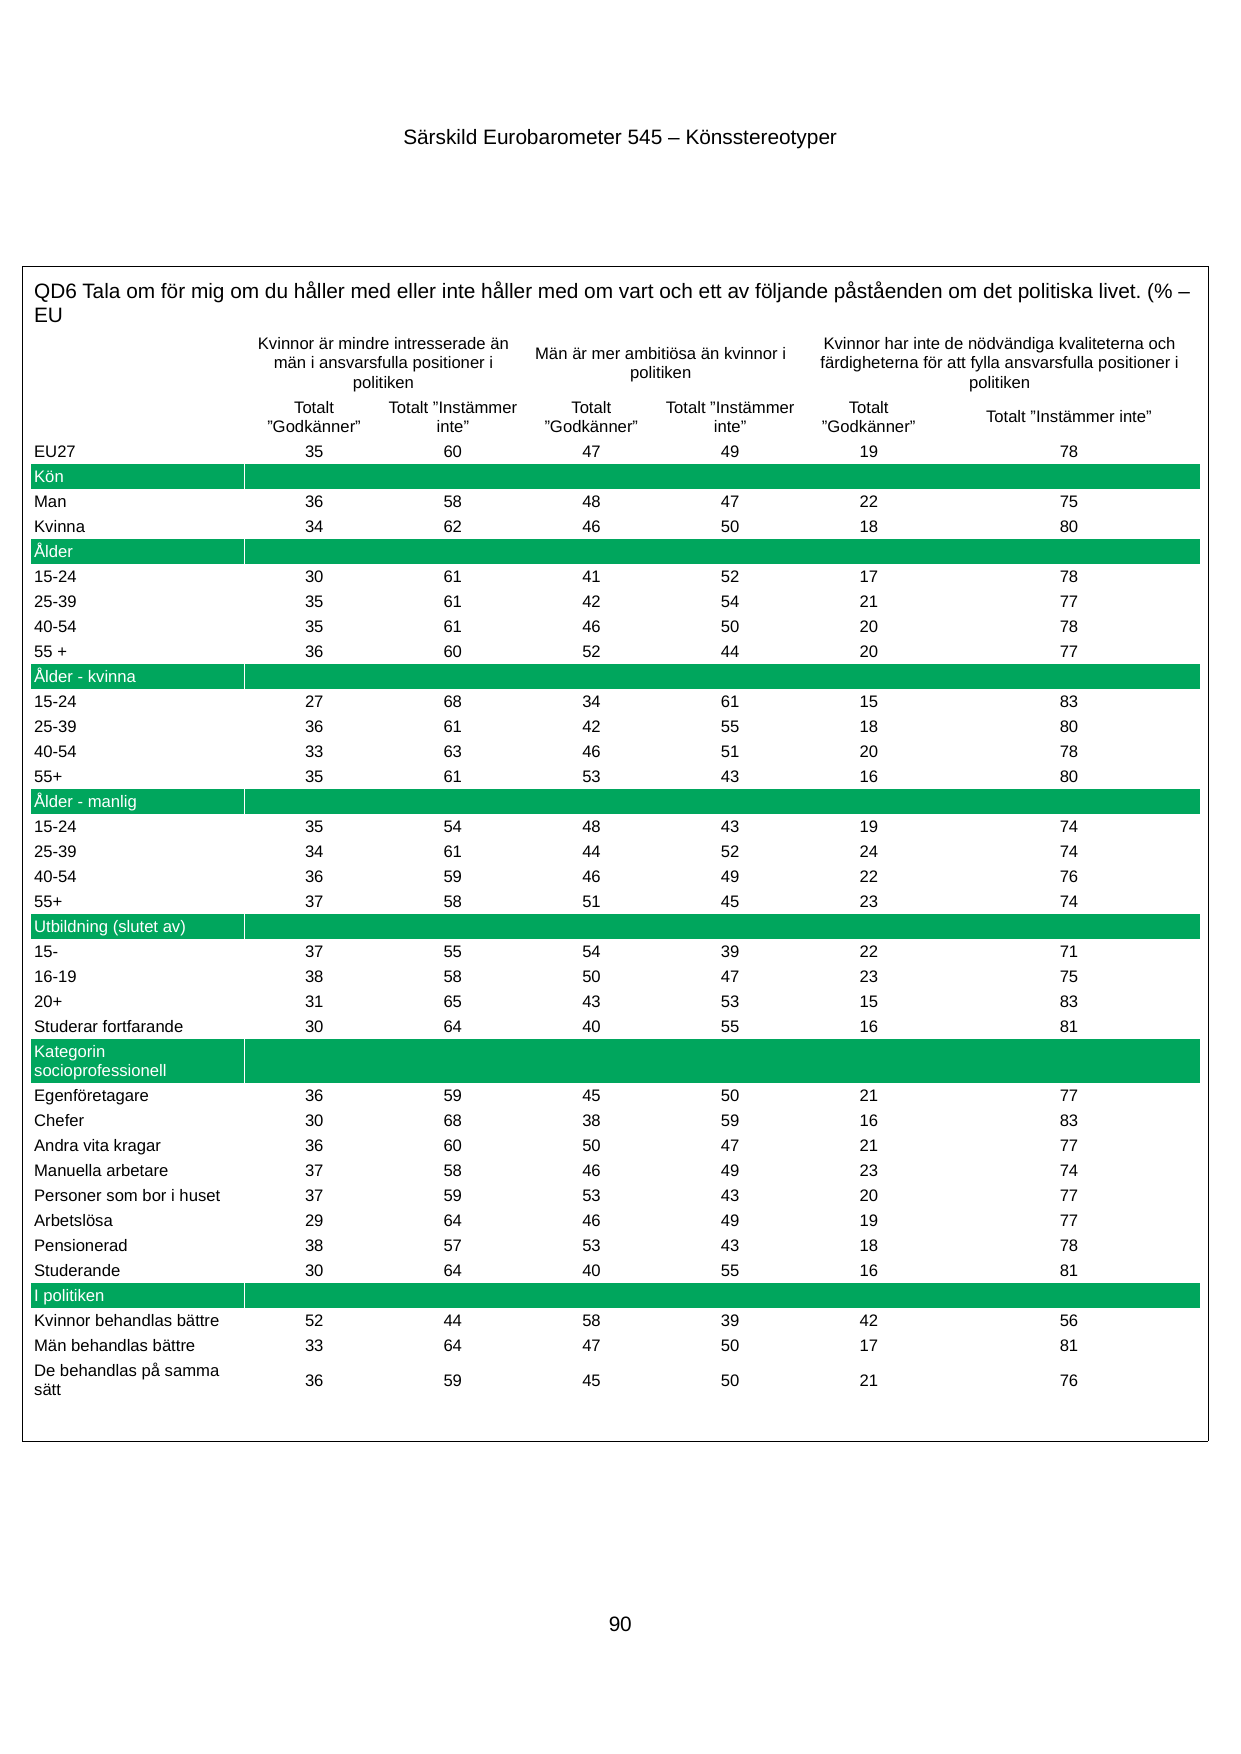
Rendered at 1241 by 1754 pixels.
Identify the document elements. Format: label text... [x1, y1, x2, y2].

table_cell 62 [383, 514, 522, 539]
table_cell Totalt ”Godkänner” [522, 395, 661, 439]
table_cell Totalt ”Instämmer inte” [383, 395, 522, 439]
table_cell 81 [938, 1258, 1200, 1283]
table_cell 24 [799, 839, 938, 864]
table_cell [383, 1283, 522, 1308]
table_cell 63 [383, 739, 522, 764]
table_cell 60 [383, 439, 522, 464]
table_cell 78 [938, 1233, 1200, 1258]
table_cell 36 [245, 1083, 383, 1108]
table_cell 33 [245, 739, 383, 764]
table_cell 46 [522, 614, 661, 639]
table_cell 50 [661, 1083, 799, 1108]
table_cell 46 [522, 864, 661, 889]
table_cell [938, 664, 1200, 689]
table_cell [799, 914, 938, 939]
table_cell 61 [383, 839, 522, 864]
table_cell [245, 1283, 383, 1308]
table_cell 15 [799, 989, 938, 1014]
table_cell 65 [383, 989, 522, 1014]
table_cell 74 [938, 839, 1200, 864]
table_cell 55+ [31, 889, 244, 914]
table_cell 44 [661, 639, 799, 664]
table_cell 52 [661, 839, 799, 864]
table_cell 42 [522, 714, 661, 739]
table_cell 40 [522, 1258, 661, 1283]
table_cell [799, 464, 938, 489]
table_cell 36 [245, 489, 383, 514]
table_cell 58 [383, 964, 522, 989]
table_cell 74 [938, 889, 1200, 914]
table_cell 43 [522, 989, 661, 1014]
table_cell 23 [799, 889, 938, 914]
table_cell 40-54 [31, 864, 244, 889]
table_cell 61 [383, 564, 522, 589]
table_cell [938, 539, 1200, 564]
table_cell 16-19 [31, 964, 244, 989]
table_cell 47 [661, 1133, 799, 1158]
table_cell 36 [245, 864, 383, 889]
table_cell 55 [383, 939, 522, 964]
table_cell [661, 664, 799, 689]
table_cell [661, 1039, 799, 1083]
table_cell Kvinnor behandlas bättre [31, 1308, 244, 1333]
table_cell 77 [938, 1133, 1200, 1158]
table_cell [522, 1039, 661, 1083]
table_cell 50 [522, 1133, 661, 1158]
table_cell 49 [661, 1208, 799, 1233]
table_cell 36 [245, 1358, 383, 1402]
table_cell Män är mer ambitiösa än kvinnor i politiken [522, 331, 799, 394]
table_cell 30 [245, 1258, 383, 1283]
table_cell 61 [383, 764, 522, 789]
table_cell 45 [522, 1358, 661, 1402]
table_cell 50 [661, 614, 799, 639]
table_cell 15 [799, 689, 938, 714]
table_cell Utbildning (slutet av) [31, 914, 244, 939]
table_cell 76 [938, 1358, 1200, 1402]
table_cell 34 [245, 514, 383, 539]
table_cell 64 [383, 1333, 522, 1358]
table_cell 61 [383, 589, 522, 614]
table_cell 18 [799, 714, 938, 739]
table_cell 22 [799, 864, 938, 889]
table_cell Andra vita kragar [31, 1133, 244, 1158]
table_cell 46 [522, 1158, 661, 1183]
table_cell [245, 1039, 383, 1083]
table_cell 60 [383, 639, 522, 664]
table_cell 51 [522, 889, 661, 914]
table_cell 35 [245, 764, 383, 789]
table_cell 77 [938, 1183, 1200, 1208]
table_cell 41 [522, 564, 661, 589]
table_cell 15- [31, 939, 244, 964]
table_cell 55 [661, 1014, 799, 1039]
table_cell 47 [661, 964, 799, 989]
table_cell 15-24 [31, 814, 244, 839]
table_cell 55 + [31, 639, 244, 664]
table_cell 74 [938, 814, 1200, 839]
table_cell 37 [245, 939, 383, 964]
table_cell 54 [522, 939, 661, 964]
table_cell 38 [245, 1233, 383, 1258]
table_cell [31, 395, 244, 439]
table_cell Ålder [31, 539, 244, 564]
table_cell 78 [938, 614, 1200, 639]
table_cell 49 [661, 439, 799, 464]
table_cell [522, 1283, 661, 1308]
table_cell 25-39 [31, 589, 244, 614]
table_cell 47 [522, 439, 661, 464]
table_cell 81 [938, 1014, 1200, 1039]
table_cell 40 [522, 1014, 661, 1039]
table_cell 58 [522, 1308, 661, 1333]
table_cell 40-54 [31, 614, 244, 639]
table_cell 45 [522, 1083, 661, 1108]
table_cell 43 [661, 764, 799, 789]
table_cell 19 [799, 439, 938, 464]
table_cell 38 [245, 964, 383, 989]
table_cell 68 [383, 689, 522, 714]
table_cell [522, 789, 661, 814]
table_cell 54 [383, 814, 522, 839]
table_cell 20+ [31, 989, 244, 1014]
table_cell 42 [799, 1308, 938, 1333]
table_cell 15-24 [31, 564, 244, 589]
table_cell [522, 464, 661, 489]
table_cell [938, 914, 1200, 939]
table_cell 77 [938, 1208, 1200, 1233]
table_cell 35 [245, 814, 383, 839]
table_cell 30 [245, 1108, 383, 1133]
table_cell 57 [383, 1233, 522, 1258]
table_cell 54 [661, 589, 799, 614]
table_cell 31 [245, 989, 383, 1014]
table_cell 19 [799, 1208, 938, 1233]
table_cell 80 [938, 714, 1200, 739]
table_cell [522, 539, 661, 564]
table_cell [799, 539, 938, 564]
table_cell 40-54 [31, 739, 244, 764]
table_cell 61 [383, 714, 522, 739]
table_cell 64 [383, 1208, 522, 1233]
table_cell Totalt ”Instämmer inte” [938, 395, 1200, 439]
table_cell 49 [661, 1158, 799, 1183]
table_cell 53 [522, 1183, 661, 1208]
table_cell 49 [661, 864, 799, 889]
table_cell 59 [383, 1358, 522, 1402]
table_cell 51 [661, 739, 799, 764]
table_cell 44 [522, 839, 661, 864]
table_cell Egenföretagare [31, 1083, 244, 1108]
table_cell 77 [938, 1083, 1200, 1108]
table_cell 78 [938, 739, 1200, 764]
table_cell Ålder - kvinna [31, 664, 244, 689]
table_cell 39 [661, 1308, 799, 1333]
table_cell Kvinna [31, 514, 244, 539]
table_cell 17 [799, 564, 938, 589]
table_cell 81 [938, 1333, 1200, 1358]
table_cell Totalt ”Godkänner” [245, 395, 383, 439]
table_cell 29 [245, 1208, 383, 1233]
table_cell Studerar fortfarande [31, 1014, 244, 1039]
table_cell 46 [522, 739, 661, 764]
table_cell 53 [661, 989, 799, 1014]
table_cell 30 [245, 1014, 383, 1039]
table_cell 18 [799, 514, 938, 539]
table_cell 36 [245, 1133, 383, 1158]
table_cell 80 [938, 514, 1200, 539]
table_cell 35 [245, 439, 383, 464]
table_cell 34 [522, 689, 661, 714]
table_cell 34 [245, 839, 383, 864]
table_cell [522, 664, 661, 689]
table_cell [938, 464, 1200, 489]
table_cell 46 [522, 1208, 661, 1233]
table_cell 52 [661, 564, 799, 589]
table_cell [245, 664, 383, 689]
table_cell 35 [245, 589, 383, 614]
table_cell 58 [383, 489, 522, 514]
table_cell [245, 539, 383, 564]
table_cell 15-24 [31, 689, 244, 714]
table_cell 50 [661, 514, 799, 539]
table_cell 23 [799, 1158, 938, 1183]
table_cell 27 [245, 689, 383, 714]
table_cell Arbetslösa [31, 1208, 244, 1233]
table_cell 21 [799, 1358, 938, 1402]
table_cell 53 [522, 1233, 661, 1258]
table_cell 21 [799, 1133, 938, 1158]
table_cell 60 [383, 1133, 522, 1158]
table_cell 45 [661, 889, 799, 914]
table_cell 64 [383, 1258, 522, 1283]
table_cell Kvinnor är mindre intresserade än män i ansvarsfulla positioner i politiken [245, 331, 522, 394]
table_cell 20 [799, 1183, 938, 1208]
table_cell De behandlas på samma sätt [31, 1358, 244, 1402]
table_cell EU27 [31, 439, 244, 464]
table_cell 36 [245, 639, 383, 664]
table_cell [799, 1283, 938, 1308]
table_cell 20 [799, 639, 938, 664]
table_cell 30 [245, 564, 383, 589]
table_cell 74 [938, 1158, 1200, 1183]
table_cell 64 [383, 1014, 522, 1039]
table_cell 58 [383, 889, 522, 914]
table_cell 50 [661, 1333, 799, 1358]
table_cell 43 [661, 814, 799, 839]
table_cell 48 [522, 814, 661, 839]
table_cell 20 [799, 739, 938, 764]
table_cell 35 [245, 614, 383, 639]
table_cell [799, 789, 938, 814]
table_cell 33 [245, 1333, 383, 1358]
table_cell [383, 1039, 522, 1083]
table_cell 80 [938, 764, 1200, 789]
table_cell [383, 539, 522, 564]
table_cell 52 [522, 639, 661, 664]
table_cell 36 [245, 714, 383, 739]
table_cell 21 [799, 589, 938, 614]
table_cell Man [31, 489, 244, 514]
table_cell 59 [661, 1108, 799, 1133]
table_cell 43 [661, 1233, 799, 1258]
table_cell 37 [245, 889, 383, 914]
table_cell 61 [661, 689, 799, 714]
table_cell 47 [661, 489, 799, 514]
table_cell 19 [799, 814, 938, 839]
table_cell 83 [938, 989, 1200, 1014]
table_cell 61 [383, 614, 522, 639]
table_cell Kön [31, 464, 244, 489]
table_cell 75 [938, 489, 1200, 514]
table_cell 77 [938, 589, 1200, 614]
table_cell 39 [661, 939, 799, 964]
table_cell 44 [383, 1308, 522, 1333]
table_cell Ålder - manlig [31, 789, 244, 814]
table_cell [245, 789, 383, 814]
table_cell 16 [799, 1108, 938, 1133]
table_cell [938, 789, 1200, 814]
table_cell 58 [383, 1158, 522, 1183]
table_cell 83 [938, 1108, 1200, 1133]
table_cell [383, 664, 522, 689]
table_cell [31, 331, 244, 394]
table_cell 37 [245, 1158, 383, 1183]
table_cell 23 [799, 964, 938, 989]
table_cell 50 [661, 1358, 799, 1402]
table_cell 22 [799, 489, 938, 514]
table_cell 76 [938, 864, 1200, 889]
table_cell [245, 464, 383, 489]
table_cell 20 [799, 614, 938, 639]
table_cell 77 [938, 639, 1200, 664]
table_cell [938, 1283, 1200, 1308]
table_cell [522, 914, 661, 939]
table_cell 55 [661, 714, 799, 739]
table_cell 25-39 [31, 839, 244, 864]
table_cell 53 [522, 764, 661, 789]
table_cell Pensionerad [31, 1233, 244, 1258]
table_cell Män behandlas bättre [31, 1333, 244, 1358]
table_cell [661, 539, 799, 564]
table_cell 47 [522, 1333, 661, 1358]
table_cell Personer som bor i huset [31, 1183, 244, 1208]
table_cell [661, 914, 799, 939]
table_cell 37 [245, 1183, 383, 1208]
table_cell [799, 664, 938, 689]
table_cell 16 [799, 1258, 938, 1283]
table_cell 83 [938, 689, 1200, 714]
table_cell 59 [383, 864, 522, 889]
table_cell I politiken [31, 1283, 244, 1308]
table_cell 16 [799, 764, 938, 789]
table_cell 25-39 [31, 714, 244, 739]
table_cell 55+ [31, 764, 244, 789]
table_cell 22 [799, 939, 938, 964]
table_cell 43 [661, 1183, 799, 1208]
table_cell 52 [245, 1308, 383, 1333]
table_cell [661, 464, 799, 489]
table_cell 42 [522, 589, 661, 614]
table_cell Totalt ”Instämmer inte” [661, 395, 799, 439]
table_cell 48 [522, 489, 661, 514]
table_cell Manuella arbetare [31, 1158, 244, 1183]
table_cell 21 [799, 1083, 938, 1108]
table_cell 59 [383, 1183, 522, 1208]
table_cell [661, 789, 799, 814]
table_cell 50 [522, 964, 661, 989]
table_cell [799, 1039, 938, 1083]
table_cell 78 [938, 439, 1200, 464]
table_cell 75 [938, 964, 1200, 989]
table_cell Kvinnor har inte de nödvändiga kvaliteterna och färdigheterna för att fylla ansvarsfulla positioner i politiken [799, 331, 1200, 394]
table_header QD6 Tala om för mig om du håller med eller inte håller med om vart och ett av följande påståenden om det politiska livet. (% – EU [31, 275, 1200, 331]
table_cell [383, 914, 522, 939]
table_cell 71 [938, 939, 1200, 964]
table_cell 56 [938, 1308, 1200, 1333]
table_cell Totalt ”Godkänner” [799, 395, 938, 439]
table_cell 18 [799, 1233, 938, 1258]
table_cell 17 [799, 1333, 938, 1358]
table_cell [938, 1039, 1200, 1083]
table_cell 78 [938, 564, 1200, 589]
table_cell 16 [799, 1014, 938, 1039]
table_cell 55 [661, 1258, 799, 1283]
table_cell 59 [383, 1083, 522, 1108]
table_cell Kategorin socioprofessionell [31, 1039, 244, 1083]
table_cell 46 [522, 514, 661, 539]
table_cell [383, 464, 522, 489]
table_cell [661, 1283, 799, 1308]
table_cell 68 [383, 1108, 522, 1133]
table_cell 38 [522, 1108, 661, 1133]
table_cell [383, 789, 522, 814]
table_cell Studerande [31, 1258, 244, 1283]
table_cell [245, 914, 383, 939]
table_cell Chefer [31, 1108, 244, 1133]
